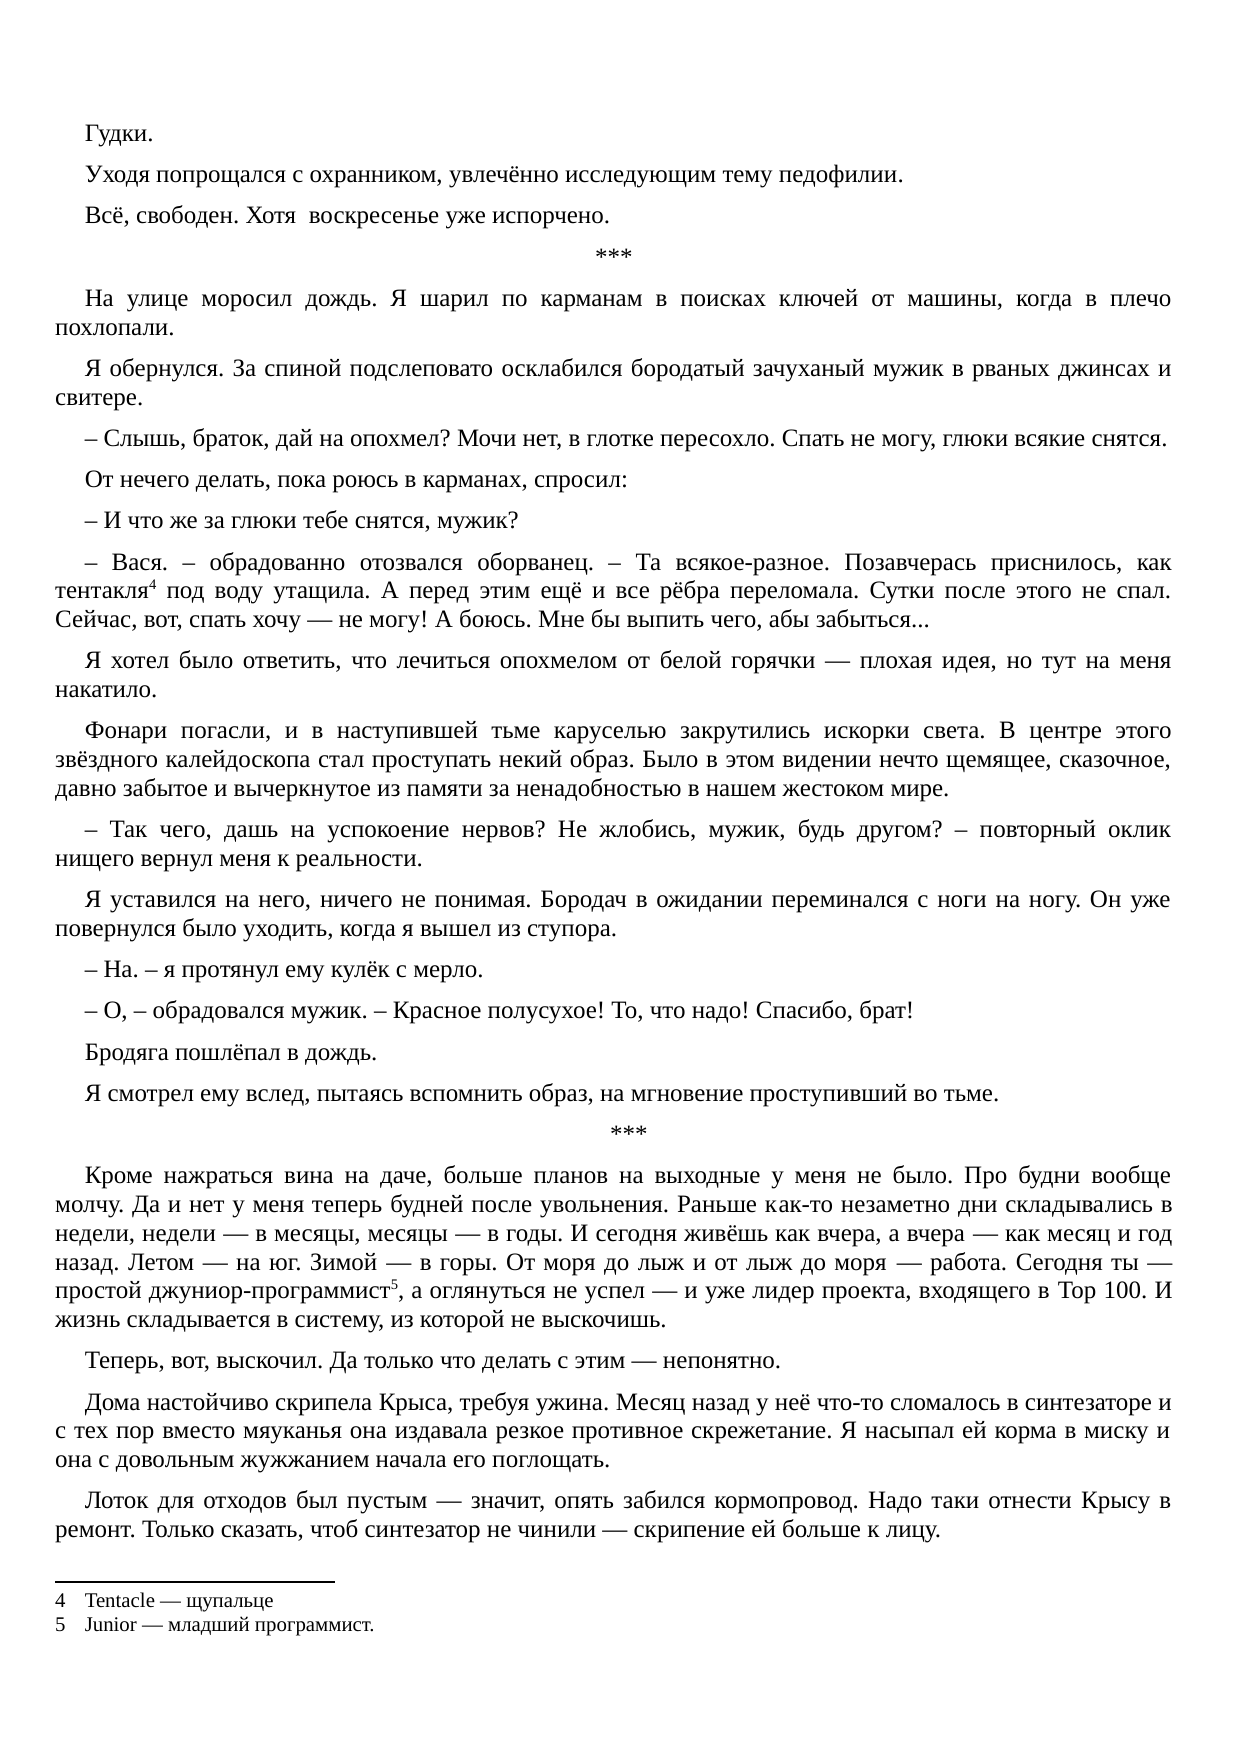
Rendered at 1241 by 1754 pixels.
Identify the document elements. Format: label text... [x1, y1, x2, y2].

text Бродяга пошлёпал в дождь. [55, 1037, 1172, 1066]
text Уходя попрощался с охранником, увлечённо исследующим тему педофилии. [55, 159, 1172, 188]
text – О, – обрадовался мужик. – Красное полусухое! То, что надо! Спасибо, брат! [55, 996, 1172, 1024]
text Я уставился на него, ничего не понимая. Бородач в ожидании переминался с ноги на ногу. Он уже повернулся было уходить, когда я вышел из ступора. [55, 884, 1172, 942]
text Я обернулся. За спиной подслеповато осклабился бородатый зачуханый мужик в рваных джинсах и свитере. [55, 353, 1172, 411]
text На улице моросил дождь. Я шарил по карманам в поисках ключей от машины, когда в плечо похлопали. [55, 283, 1172, 341]
text Теперь, вот, выскочил. Да только что делать с этим — непонятно. [55, 1346, 1172, 1374]
text – Вася. – обрадованно отозвался оборванец. – Та всякое-разное. Позавчерась приснилось, как тентакля под воду утащила. А перед этим ещё и все рёбра переломала. Сутки после этого не спал. Сейчас, вот, спать хочу — не могу! А боюсь. Мне бы выпить чего, абы забыться... [55, 547, 1172, 633]
text Лоток для отходов был пустым — значит, опять забился кормопровод. Надо таки отнести Крысу в ремонт. Только сказать, чтоб синтезатор не чинили — скрипение ей больше к лицу. [55, 1486, 1172, 1543]
text *** [55, 242, 1172, 271]
text – Слышь, браток, дай на опохмел? Мочи нет, в глотке пересохло. Спать не могу, глюки всякие снятся. [55, 423, 1172, 452]
text Дома настойчиво скрипела Крыса, требуя ужина. Месяц назад у неё что-то сломалось в синтезаторе и с тех пор вместо мяуканья она издавала резкое противное скрежетание. Я насыпал ей корма в миску и она с довольным жужжанием начала его поглощать. [55, 1387, 1172, 1473]
text Кроме нажраться вина на даче, больше планов на выходные у меня не было. Про будни вообще молчу. Да и нет у меня теперь будней после увольнения. Раньше как-то незаметно дни складывались в недели, недели — в месяцы, месяцы — в годы. И сегодня живёшь как вчера, а вчера — как месяц и год назад. Летом — на юг. Зимой — в горы. От моря до лыж и от лыж до моря — работа. Сегодня ты — простой джуниор-программист, а оглянуться не успел — и уже лидер проекта, входящего в Top 100. И жизнь складывается в систему, из которой не выскочишь. [55, 1161, 1172, 1333]
text От нечего делать, пока роюсь в карманах, спросил: [55, 464, 1172, 493]
text – Так чего, дашь на успокоение нервов? Не жлобись, мужик, будь другом? – повторный оклик нищего вернул меня к реальности. [55, 814, 1172, 872]
text Tentacle — щупальце [55, 1588, 1172, 1612]
text Фонари погасли, и в наступившей тьме каруселью закрутились искорки света. В центре этого звёздного калейдоскопа стал проступать некий образ. Было в этом видении нечто щемящее, сказочное, давно забытое и вычеркнутое из памяти за ненадобностью в нашем жестоком мире. [55, 716, 1172, 802]
text Я хотел было ответить, что лечиться опохмелом от белой горячки — плохая идея, но тут на меня накатило. [55, 646, 1172, 703]
text Я смотрел ему вслед, пытаясь вспомнить образ, на мгновение проступивший во тьме. [55, 1078, 1172, 1107]
text *** [55, 1119, 1172, 1148]
text Гудки. [55, 118, 1172, 147]
text – И что же за глюки тебе снятся, мужик? [55, 506, 1172, 534]
text – На. – я протянул ему кулёк с мерло. [55, 954, 1172, 983]
text Всё, свободен. Хотя воскресенье уже испорчено. [55, 201, 1172, 229]
text Junior — младший программист. [55, 1612, 1172, 1636]
